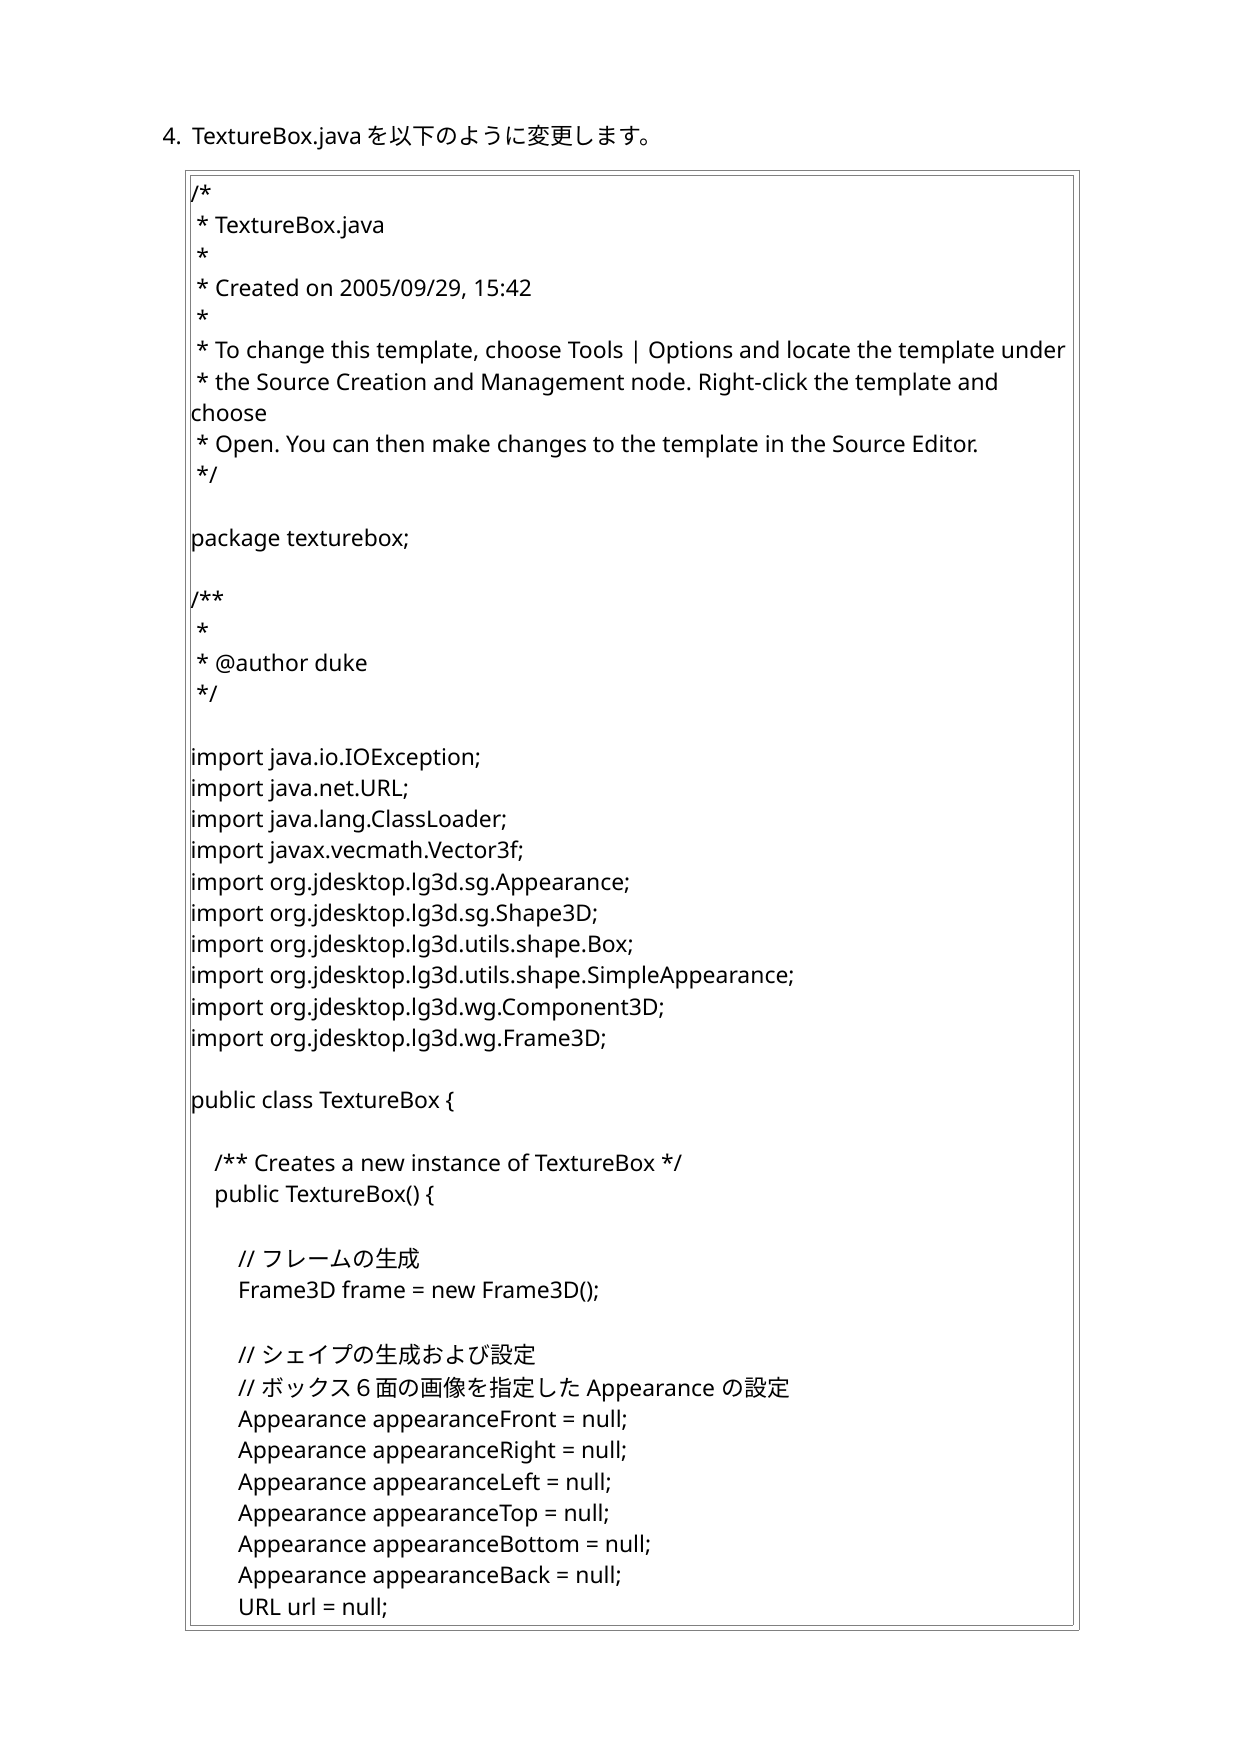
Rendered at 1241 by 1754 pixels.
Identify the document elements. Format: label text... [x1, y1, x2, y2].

table_header /* * TextureBox.java * * Created on 2005/09/29, 15:42 * * To change this template, choose Tools | Options and locate the template under * the Source Creation and Management node. Right-click the template and choose * Open. You can then make changes to the template in the Source Editor. */ package texturebox; /** * * @author duke */ import java.io.IOException; import java.net.URL; import java.lang.ClassLoader; import javax.vecmath.Vector3f; import org.jdesktop.lg3d.sg.Appearance; import org.jdesktop.lg3d.sg.Shape3D; import org.jdesktop.lg3d.utils.shape.Box; import org.jdesktop.lg3d.utils.shape.SimpleAppearance; import org.jdesktop.lg3d.wg.Component3D; import org.jdesktop.lg3d.wg.Frame3D; public class TextureBox { /** Creates a new instance of TextureBox */ public TextureBox() { // フレームの生成 Frame3D frame = new Frame3D(); // シェイプの生成および設定 // ボックス６面の画像を指定した Appearance の設定 Appearance appearanceFront = null; Appearance appearanceRight = null; Appearance appearanceLeft = null; Appearance appearanceTop = null; Appearance appearanceBottom = null; Appearance appearanceBack = null; URL url = null; [188, 171, 1076, 1625]
list TextureBox.javaを以下のように変更します。 [162, 118, 1122, 151]
